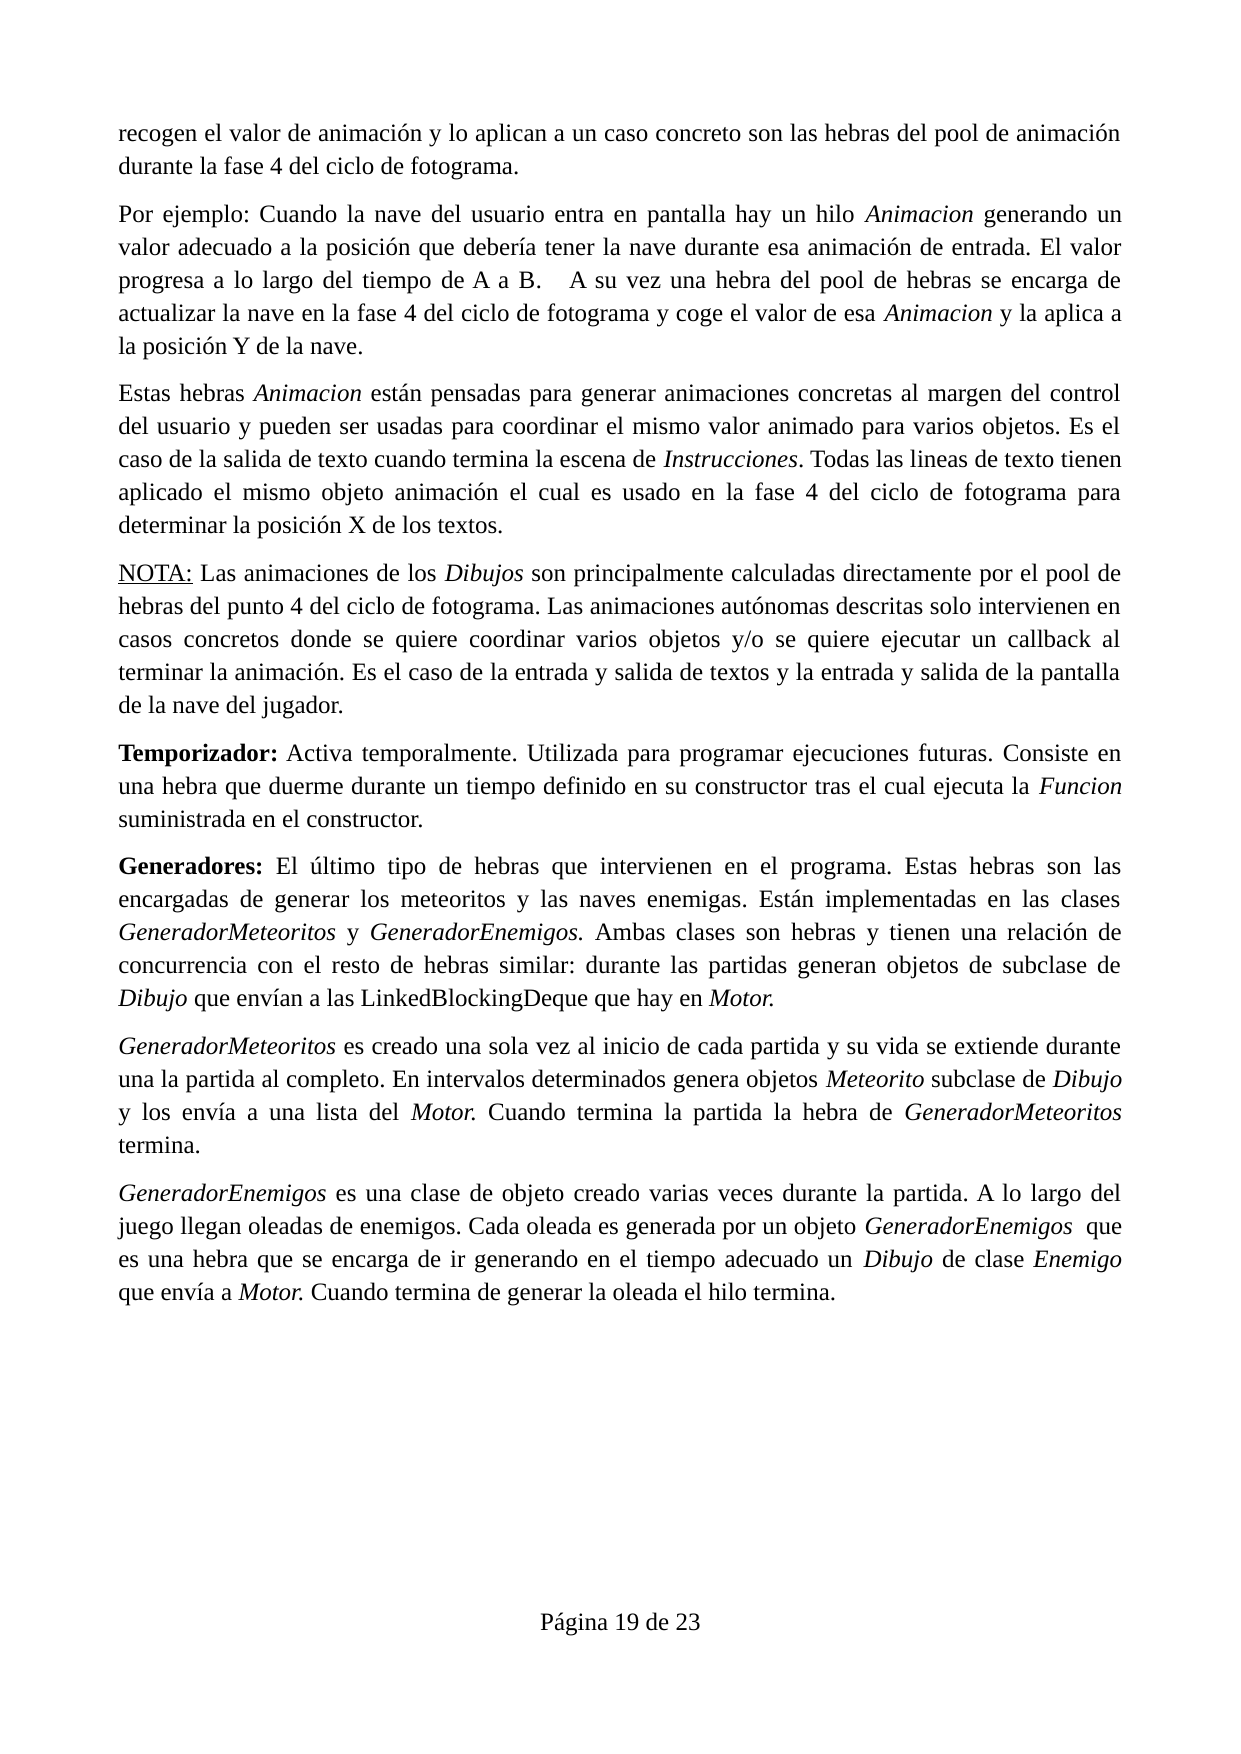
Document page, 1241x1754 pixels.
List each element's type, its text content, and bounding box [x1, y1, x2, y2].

text NOTA: Las animaciones de los Dibujos son principalmente calculadas directamente por el pool de hebras del punto 4 del ciclo de fotograma. Las animaciones autónomas descritas solo intervienen en casos concretos donde se quiere coordinar varios objetos y/o se quiere ejecutar un callback al terminar la animación. Es el caso de la entrada y salida de textos y la entrada y salida de la pantalla de la nave del jugador. [118, 558, 1122, 719]
text Temporizador: Activa temporalmente. Utilizada para programar ejecuciones futuras. Consiste en una hebra que duerme durante un tiempo definido en su constructor tras el cual ejecuta la Funcion suministrada en el constructor. [118, 738, 1122, 833]
text GeneradorEnemigos es una clase de objeto creado varias veces durante la partida. A lo largo del juego llegan oleadas de enemigos. Cada oleada es generada por un objeto GeneradorEnemigos que es una hebra que se encarga de ir generando en el tiempo adecuado un Dibujo de clase Enemigo que envía a Motor. Cuando termina de generar la oleada el hilo termina. [118, 1178, 1122, 1306]
text Estas hebras Animacion están pensadas para generar animaciones concretas al margen del control del usuario y pueden ser usadas para coordinar el mismo valor animado para varios objetos. Es el caso de la salida de texto cuando termina la escena de Instrucciones. Todas las lineas de texto tienen aplicado el mismo objeto animación el cual es usado en la fase 4 del ciclo de fotograma para determinar la posición X de los textos. [118, 378, 1122, 539]
text GeneradorMeteoritos es creado una sola vez al inicio de cada partida y su vida se extiende durante una la partida al completo. En intervalos determinados genera objetos Meteorito subclase de Dibujo y los envía a una lista del Motor. Cuando termina la partida la hebra de GeneradorMeteoritos termina. [118, 1031, 1122, 1159]
text recogen el valor de animación y lo aplican a un caso concreto son las hebras del pool de animación durante la fase 4 del ciclo de fotograma. [118, 118, 1122, 180]
text Por ejemplo: Cuando la nave del usuario entra en pantalla hay un hilo Animacion generando un valor adecuado a la posición que debería tener la nave durante esa animación de entrada. El valor progresa a lo largo del tiempo de A a B. A su vez una hebra del pool de hebras se encarga de actualizar la nave en la fase 4 del ciclo de fotograma y coge el valor de esa Animacion y la aplica a la posición Y de la nave. [118, 199, 1122, 359]
text Generadores: El último tipo de hebras que intervienen en el programa. Estas hebras son las encargadas de generar los meteoritos y las naves enemigas. Están implementadas en las clases GeneradorMeteoritos y GeneradorEnemigos. Ambas clases son hebras y tienen una relación de concurrencia con el resto de hebras similar: durante las partidas generan objetos de subclase de Dibujo que envían a las LinkedBlockingDeque que hay en Motor. [118, 851, 1122, 1012]
